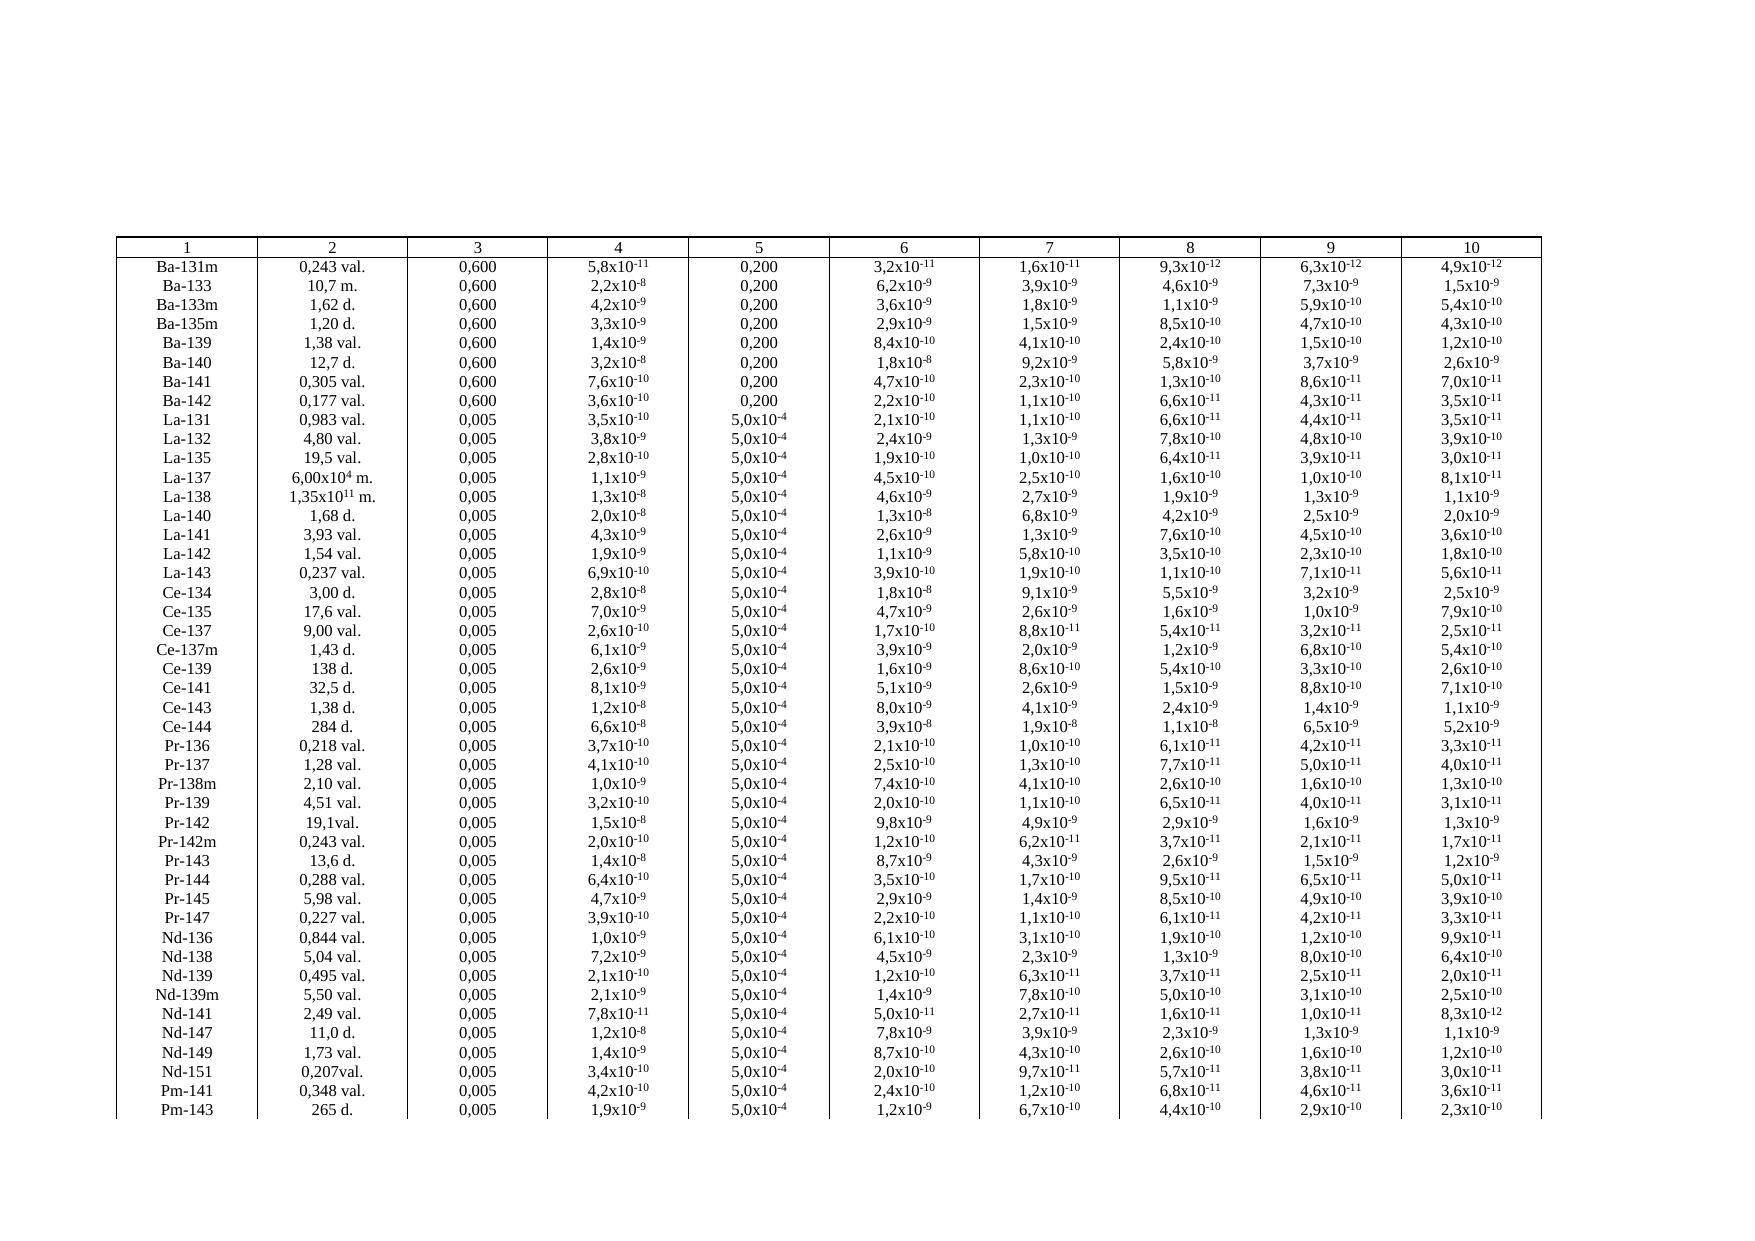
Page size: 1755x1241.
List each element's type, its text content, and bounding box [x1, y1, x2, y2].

table_header 10 [1402, 238, 1541, 257]
table_cell 3,2x10-11 6,2x10-9 3,6x10-9 2,9x10-9 8,4x10-10 1,8x10-8 4,7x10-10 2,2x10-10 2,1x10-10 2,4x10-9 1,9x10-10 4,5x10-10 4,6x10-9 1,3x10-8 2,6x10-9 1,1x10-9 3,9x10-10 1,8x10-8 4,7x10-9 1,7x10-10 3,9x10-9 1,6x10-9 5,1x10-9 8,0x10-9 3,9x10-8 2,1x10-10 2,5x10-10 7,4x10-10 [830, 258, 979, 793]
table_cell Ba-131m Ba-133 Ba-133m Ba-135m Ba-139 Ba-140 Ba-141 Ba-142 La-131 La-132 La-135 La-137 La-138 La-140 La-141 La-142 La-143 Ce-134 Ce-135 Ce-137 Ce-137m Ce-139 Ce-141 Ce-143 Ce-144 Pr-136 Pr-137 Pr-138m [117, 258, 257, 793]
table_cell 0,200 0,200 0,200 0,200 0,200 0,200 0,200 0,200 5,0x10-4 5,0x10-4 5,0x10-4 5,0x10-4 5,0x10-4 5,0x10-4 5,0x10-4 5,0x10-4 5,0x10-4 5,0x10-4 5,0x10-4 5,0x10-4 5,0x10-4 5,0x10-4 5,0x10-4 5,0x10-4 5,0x10-4 5,0x10-4 5,0x10-4 5,0x10-4 [689, 258, 829, 793]
table_cell 4,51 val. 19,1val. 0,243 val. 13,6 d. 0,288 val. 5,98 val. 0,227 val. 0,844 val. 5,04 val. 0,495 val. 5,50 val. 2,49 val. 11,0 d. 1,73 val. 0,207val. 0,348 val. 265 d. [258, 793, 407, 1119]
table_cell 5,8x10-11 2,2x10-8 4,2x10-9 3,3x10-9 1,4x10-9 3,2x10-8 7,6x10-10 3,6x10-10 3,5x10-10 3,8x10-9 2,8x10-10 1,1x10-9 1,3x10-8 2,0x10-8 4,3x10-9 1,9x10-9 6,9x10-10 2,8x10-8 7,0x10-9 2,6x10-10 6,1x10-9 2,6x10-9 8,1x10-9 1,2x10-8 6,6x10-8 3,7x10-10 4,1x10-10 1,0x10-9 [548, 258, 688, 793]
table_header 8 [1120, 238, 1260, 257]
table_cell 4,0x10-11 1,6x10-9 2,1x10-11 1,5x10-9 6,5x10-11 4,9x10-10 4,2x10-11 1,2x10-10 8,0x10-10 2,5x10-11 3,1x10-10 1,0x10-11 1,3x10-9 1,6x10-10 3,8x10-11 4,6x10-11 2,9x10-10 [1261, 793, 1401, 1119]
table_cell 1,6x10-11 3,9x10-9 1,8x10-9 1,5x10-9 4,1x10-10 9,2x10-9 2,3x10-10 1,1x10-10 1,1x10-10 1,3x10-9 1,0x10-10 2,5x10-10 2,7x10-9 6,8x10-9 1,3x10-9 5,8x10-10 1,9x10-10 9,1x10-9 2,6x10-9 8,8x10-11 2,0x10-9 8,6x10-10 2,6x10-9 4,1x10-9 1,9x10-8 1,0x10-10 1,3x10-10 4,1x10-10 [980, 258, 1119, 793]
table_cell 5,0x10-4 5,0x10-4 5,0x10-4 5,0x10-4 5,0x10-4 5,0x10-4 5,0x10-4 5,0x10-4 5,0x10-4 5,0x10-4 5,0x10-4 5,0x10-4 5,0x10-4 5,0x10-4 5,0x10-4 5,0x10-4 5,0x10-4 [689, 793, 829, 1119]
table_cell Pr-139 Pr-142 Pr-142m Pr-143 Pr-144 Pr-145 Pr-147 Nd-136 Nd-138 Nd-139 Nd-139m Nd-141 Nd-147 Nd-149 Nd-151 Pm-141 Pm-143 [117, 793, 257, 1119]
table_header 9 [1261, 238, 1401, 257]
table_cell 2,0x10-10 9,8x10-9 1,2x10-10 8,7x10-9 3,5x10-10 2,9x10-9 2,2x10-10 6,1x10-10 4,5x10-9 1,2x10-10 1,4x10-9 5,0x10-11 7,8x10-9 8,7x10-10 2,0x10-10 2,4x10-10 1,2x10-9 [830, 793, 979, 1119]
table_header 1 [117, 238, 257, 257]
table_header 7 [980, 238, 1119, 257]
table_header 2 [258, 238, 407, 257]
table_cell 9,3x10-12 4,6x10-9 1,1x10-9 8,5x10-10 2,4x10-10 5,8x10-9 1,3x10-10 6,6x10-11 6,6x10-11 7,8x10-10 6,4x10-11 1,6x10-10 1,9x10-9 4,2x10-9 7,6x10-10 3,5x10-10 1,1x10-10 5,5x10-9 1,6x10-9 5,4x10-11 1,2x10-9 5,4x10-10 1,5x10-9 2,4x10-9 1,1x10-8 6,1x10-11 7,7x10-11 2,6x10-10 [1120, 258, 1260, 793]
table_cell 6,3x10-12 7,3x10-9 5,9x10-10 4,7x10-10 1,5x10-10 3,7x10-9 8,6x10-11 4,3x10-11 4,4x10-11 4,8x10-10 3,9x10-11 1,0x10-10 1,3x10-9 2,5x10-9 4,5x10-10 2,3x10-10 7,1x10-11 3,2x10-9 1,0x10-9 3,2x10-11 6,8x10-10 3,3x10-10 8,8x10-10 1,4x10-9 6,5x10-9 4,2x10-11 5,0x10-11 1,6x10-10 [1261, 258, 1401, 793]
table_cell 4,9x10-12 1,5x10-9 5,4x10-10 4,3x10-10 1,2x10-10 2,6x10-9 7,0x10-11 3,5x10-11 3,5x10-11 3,9x10-10 3,0x10-11 8,1x10-11 1,1x10-9 2,0x10-9 3,6x10-10 1,8x10-10 5,6x10-11 2,5x10-9 7,9x10-10 2,5x10-11 5,4x10-10 2,6x10-10 7,1x10-10 1,1x10-9 5,2x10-9 3,3x10-11 4,0x10-11 1,3x10-10 [1402, 258, 1541, 793]
table_cell 3,2x10-10 1,5x10-8 2,0x10-10 1,4x10-8 6,4x10-10 4,7x10-9 3,9x10-10 1,0x10-9 7,2x10-9 2,1x10-10 2,1x10-9 7,8x10-11 1,2x10-8 1,4x10-9 3,4x10-10 4,2x10-10 1,9x10-9 [548, 793, 688, 1119]
table_cell 0,243 val. 10,7 m. 1,62 d. 1,20 d. 1,38 val. 12,7 d. 0,305 val. 0,177 val. 0,983 val. 4,80 val. 19,5 val. 6,00x104 m. 1,35x1011 m. 1,68 d. 3,93 val. 1,54 val. 0,237 val. 3,00 d. 17,6 val. 9,00 val. 1,43 d. 138 d. 32,5 d. 1,38 d. 284 d. 0,218 val. 1,28 val. 2,10 val. [258, 258, 407, 793]
table_cell 0,600 0,600 0,600 0,600 0,600 0,600 0,600 0,600 0,005 0,005 0,005 0,005 0,005 0,005 0,005 0,005 0,005 0,005 0,005 0,005 0,005 0,005 0,005 0,005 0,005 0,005 0,005 0,005 [408, 258, 547, 793]
table_cell 0,005 0,005 0,005 0,005 0,005 0,005 0,005 0,005 0,005 0,005 0,005 0,005 0,005 0,005 0,005 0,005 0,005 [408, 793, 547, 1119]
table_cell 3,1x10-11 1,3x10-9 1,7x10-11 1,2x10-9 5,0x10-11 3,9x10-10 3,3x10-11 9,9x10-11 6,4x10-10 2,0x10-11 2,5x10-10 8,3x10-12 1,1x10-9 1,2x10-10 3,0x10-11 3,6x10-11 2,3x10-10 [1402, 793, 1541, 1119]
table_header 5 [689, 238, 829, 257]
table_header 4 [548, 238, 688, 257]
table_header 3 [408, 238, 547, 257]
table_cell 6,5x10-11 2,9x10-9 3,7x10-11 2,6x10-9 9,5x10-11 8,5x10-10 6,1x10-11 1,9x10-10 1,3x10-9 3,7x10-11 5,0x10-10 1,6x10-11 2,3x10-9 2,6x10-10 5,7x10-11 6,8x10-11 4,4x10-10 [1120, 793, 1260, 1119]
table_cell 1,1x10-10 4,9x10-9 6,2x10-11 4,3x10-9 1,7x10-10 1,4x10-9 1,1x10-10 3,1x10-10 2,3x10-9 6,3x10-11 7,8x10-10 2,7x10-11 3,9x10-9 4,3x10-10 9,7x10-11 1,2x10-10 6,7x10-10 [980, 793, 1119, 1119]
table_header 6 [830, 238, 979, 257]
